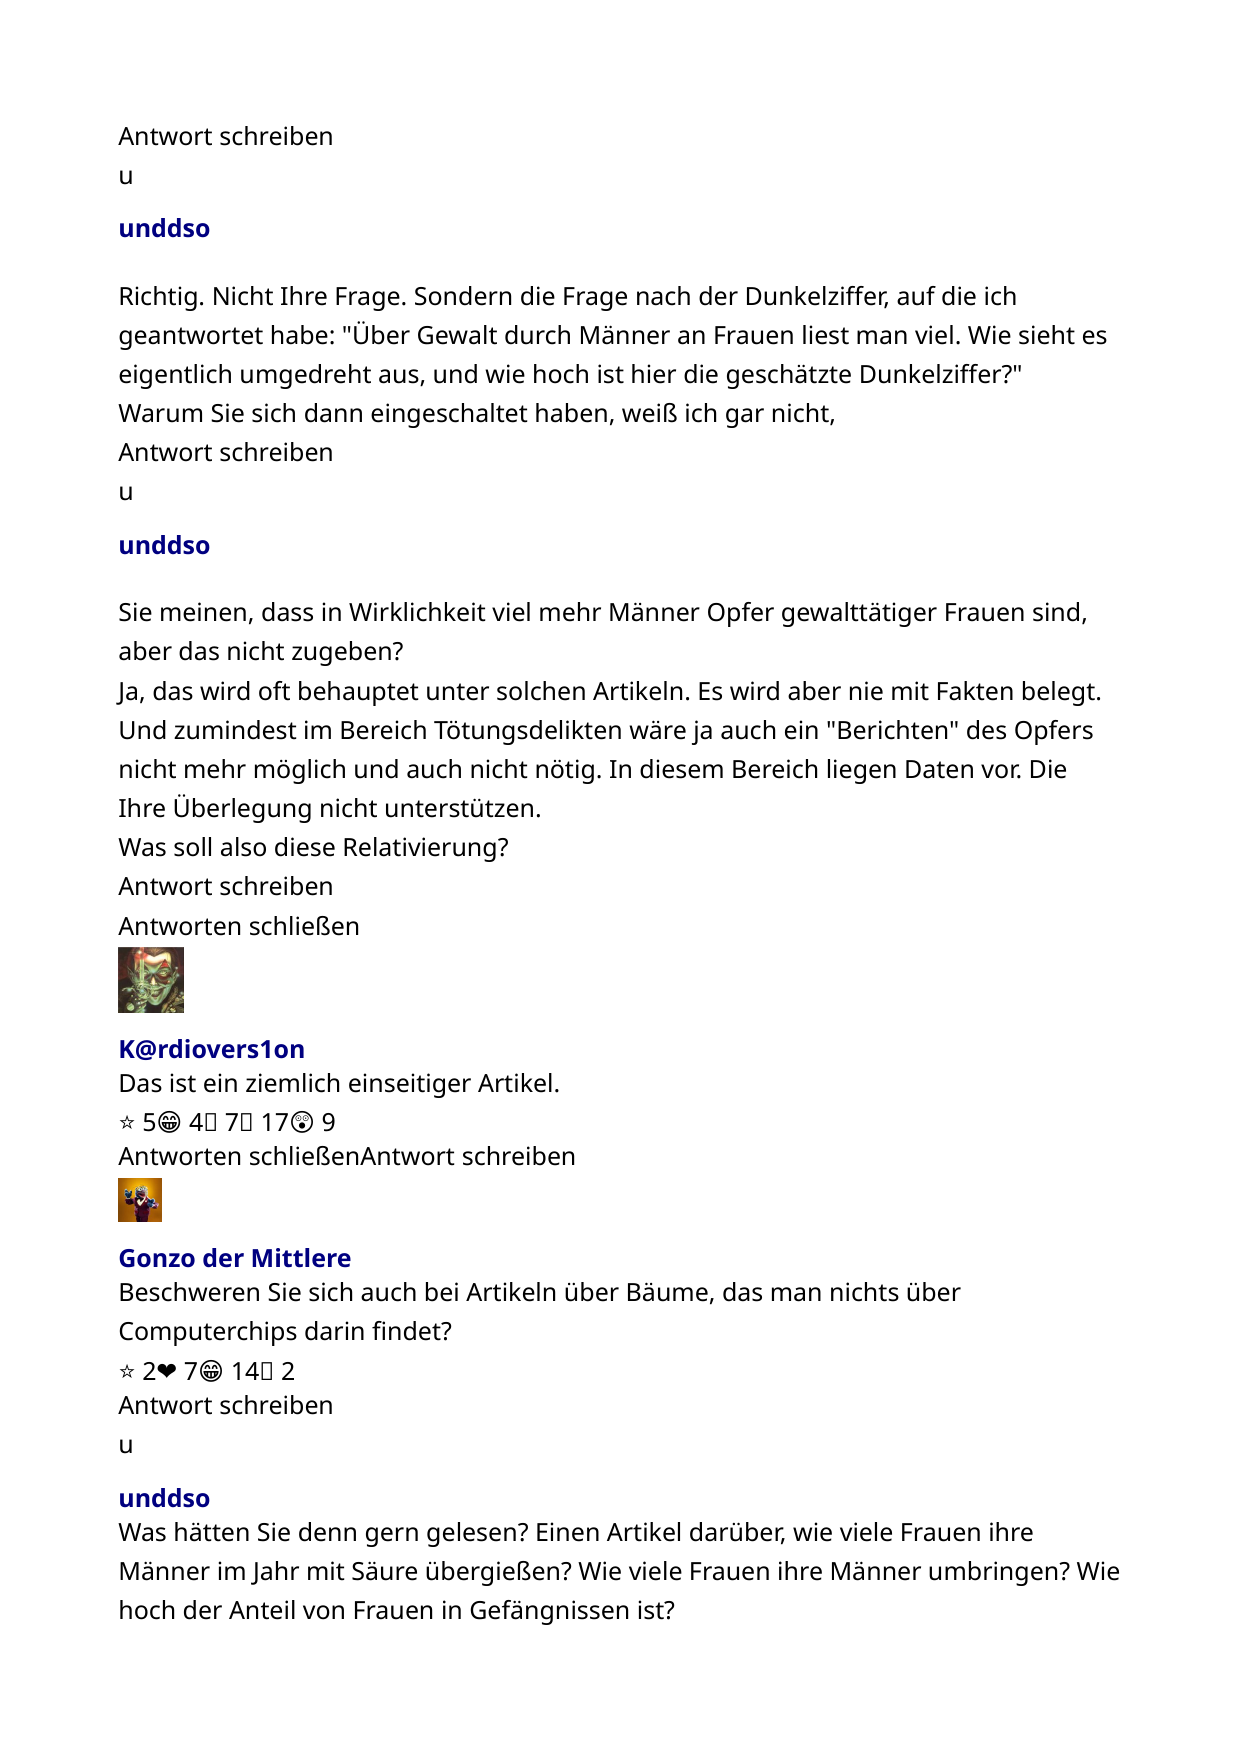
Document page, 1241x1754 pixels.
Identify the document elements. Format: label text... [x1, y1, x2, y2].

text Das ist ein ziemlich einseitiger Artikel. [118, 1066, 1122, 1100]
subtitle K@rdiovers1on [118, 1032, 1122, 1066]
text ⭐️ 5😁 4🙁 7🤨 17😲 9 [118, 1105, 1122, 1139]
text Antwort schreiben [118, 435, 1122, 469]
subtitle unddso [118, 211, 1122, 245]
subtitle unddso [118, 1480, 1122, 1514]
text Beschweren Sie sich auch bei Artikeln über Bäume, das man nichts über Computerchips darin findet? [118, 1275, 1122, 1348]
text Richtig. Nicht Ihre Frage. Sondern die Frage nach der Dunkelziffer, auf die ich geantwortet habe: "Über Gewalt durch Männer an Frauen liest man viel. Wie sieht es eigentlich umgedreht aus, und wie hoch ist hier die geschätzte Dunkelziffer?" Warum Sie sich dann eingeschaltet haben, weiß ich gar nicht, [118, 278, 1122, 430]
subtitle Gonzo der Mittlere [118, 1241, 1122, 1275]
text Sie meinen, dass in Wirklichkeit viel mehr Männer Opfer gewalttätiger Frauen sind, aber das nicht zugeben? Ja, das wird oft behauptet unter solchen Artikeln. Es wird aber nie mit Fakten belegt. Und zumindest im Bereich Tötungsdelikten wäre ja auch ein "Berichten" des Opfers nicht mehr möglich und auch nicht nötig. In diesem Bereich liegen Daten vor. Die Ihre Überlegung nicht unterstützen. Was soll also diese Relativierung? [118, 595, 1122, 864]
text Antwort schreiben [118, 869, 1122, 903]
text u [118, 474, 1122, 508]
text Antwort schreiben [118, 1387, 1122, 1421]
text Antworten schließenAntwort schreiben [118, 1139, 1122, 1173]
text Antwort schreiben [118, 118, 1122, 152]
text ⭐️ 2❤️ 7😁 14🤨 2 [118, 1353, 1122, 1387]
text Was hätten Sie denn gern gelesen? Einen Artikel darüber, wie viele Frauen ihre Männer im Jahr mit Säure übergießen? Wie viele Frauen ihre Männer umbringen? Wie hoch der Anteil von Frauen in Gefängnissen ist? [118, 1514, 1122, 1627]
subtitle unddso [118, 528, 1122, 562]
text Antworten schließen [118, 908, 1122, 942]
picture [118, 1178, 162, 1222]
text u [118, 157, 1122, 191]
picture [118, 947, 184, 1013]
text u [118, 1426, 1122, 1461]
